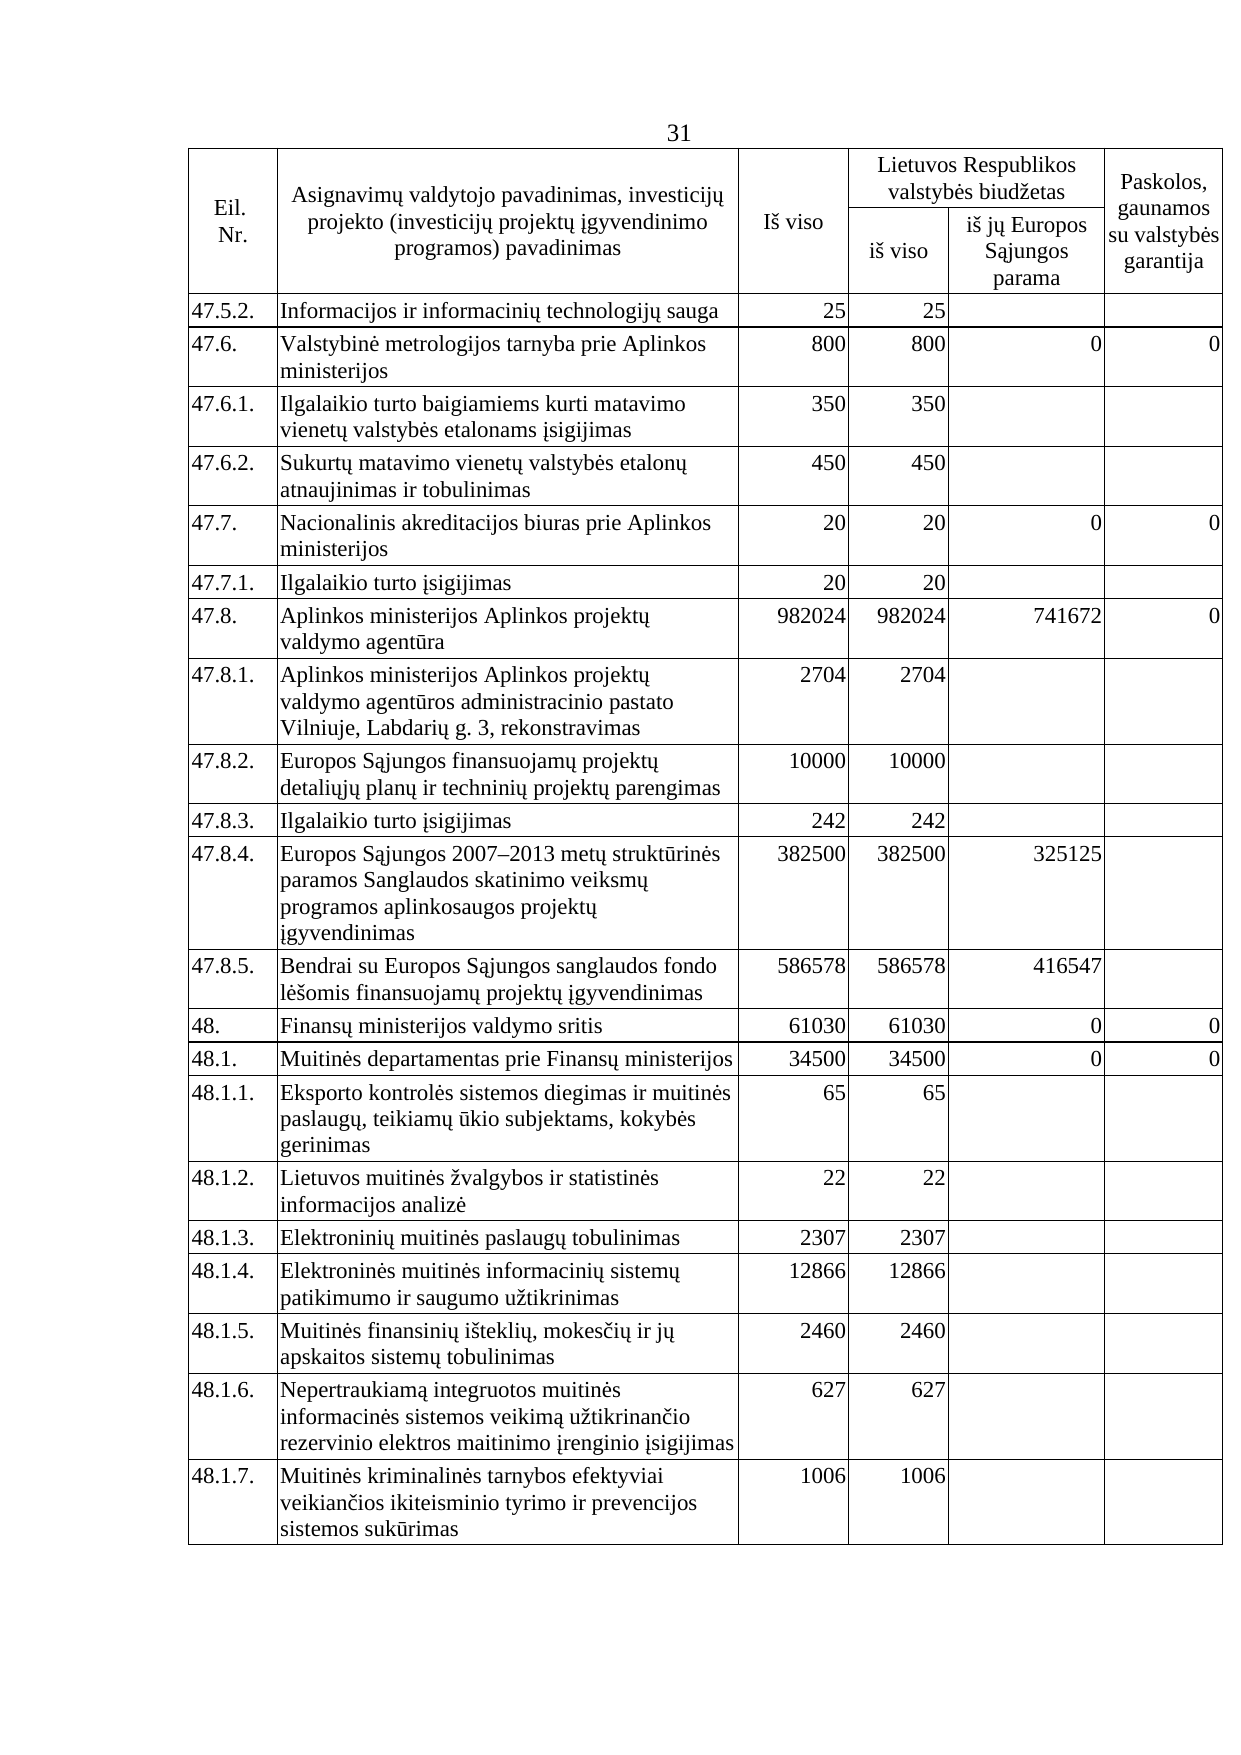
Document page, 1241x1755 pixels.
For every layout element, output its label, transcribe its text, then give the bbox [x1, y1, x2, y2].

table_cell [1105, 1221, 1222, 1253]
table_cell 48. [189, 1009, 277, 1041]
table_cell 48.1. [189, 1043, 277, 1074]
table_cell [949, 1162, 1104, 1220]
table_cell 47.8.3. [189, 804, 277, 836]
table_cell 741672 [949, 599, 1104, 657]
table_cell 25 [739, 294, 848, 326]
table_cell 2460 [739, 1314, 848, 1372]
table_cell Europos Sąjungos 2007–2013 metų struktūrinės paramos Sanglaudos skatinimo veiksmų programos aplinkosaugos projektų įgyvendinimas [278, 837, 738, 948]
table_cell 47.8. [189, 599, 277, 657]
table_cell 450 [849, 447, 948, 505]
table_cell 0 [949, 328, 1104, 386]
table_cell 34500 [739, 1043, 848, 1074]
table_cell 0 [949, 1043, 1104, 1074]
table_cell Aplinkos ministerijos Aplinkos projektų valdymo agentūra [278, 599, 738, 657]
table_cell [949, 1374, 1104, 1458]
table_cell 20 [739, 566, 848, 598]
table_cell 20 [739, 506, 848, 565]
table_header Paskolos, gaunamos su valstybės garantija [1105, 149, 1222, 293]
table_cell Muitinės departamentas prie Finansų ministerijos [278, 1043, 738, 1074]
table_cell 1006 [849, 1460, 948, 1544]
table_cell 47.7.1. [189, 566, 277, 598]
table_cell 48.1.2. [189, 1162, 277, 1220]
table_cell 627 [739, 1374, 848, 1458]
table_cell [1105, 447, 1222, 505]
table_cell Informacijos ir informacinių technologijų sauga [278, 294, 738, 326]
table_cell 2460 [849, 1314, 948, 1372]
table_cell 12866 [849, 1254, 948, 1313]
table_cell 47.8.5. [189, 950, 277, 1008]
table_cell 10000 [739, 745, 848, 803]
table_cell 350 [849, 387, 948, 446]
table_cell 2307 [739, 1221, 848, 1253]
table_cell 0 [1105, 599, 1222, 657]
table_cell 20 [849, 506, 948, 565]
table_cell [1105, 1254, 1222, 1313]
table_cell [949, 745, 1104, 803]
table_cell [1105, 1314, 1222, 1372]
table_cell 47.5.2. [189, 294, 277, 326]
table_cell 2704 [739, 659, 848, 743]
table_cell 22 [849, 1162, 948, 1220]
table_cell [1105, 950, 1222, 1008]
table_cell 350 [739, 387, 848, 446]
table_header Asignavimų valdytojo pavadinimas, investicijų projekto (investicijų projektų įgyvendinimo programos) pavadinimas [278, 149, 738, 293]
table_cell [1105, 387, 1222, 446]
table_cell 48.1.6. [189, 1374, 277, 1458]
table_cell 242 [739, 804, 848, 836]
table_cell Ilgalaikio turto baigiamiems kurti matavimo vienetų valstybės etalonams įsigijimas [278, 387, 738, 446]
table_cell 450 [739, 447, 848, 505]
table_cell 61030 [739, 1009, 848, 1041]
table_cell Sukurtų matavimo vienetų valstybės etalonų atnaujinimas ir tobulinimas [278, 447, 738, 505]
table_cell 2704 [849, 659, 948, 743]
table_cell 65 [849, 1076, 948, 1161]
table_cell 47.6.1. [189, 387, 277, 446]
table_header Iš viso [739, 149, 848, 293]
table_cell iš jų Europos Sąjungos parama [949, 208, 1104, 293]
table_cell 47.8.2. [189, 745, 277, 803]
table_cell Bendrai su Europos Sąjungos sanglaudos fondo lėšomis finansuojamų projektų įgyvendinimas [278, 950, 738, 1008]
table_cell 48.1.1. [189, 1076, 277, 1161]
table_header Lietuvos Respublikos valstybės biudžetas [849, 149, 1104, 207]
table_cell 0 [1105, 1009, 1222, 1041]
table_cell Eksporto kontrolės sistemos diegimas ir muitinės paslaugų, teikiamų ūkio subjektams, kokybės gerinimas [278, 1076, 738, 1161]
table_cell 65 [739, 1076, 848, 1161]
table_cell [1105, 804, 1222, 836]
table_cell Elektroninės muitinės informacinių sistemų patikimumo ir saugumo užtikrinimas [278, 1254, 738, 1313]
table_cell Nacionalinis akreditacijos biuras prie Aplinkos ministerijos [278, 506, 738, 565]
table_cell [949, 387, 1104, 446]
table_cell [1105, 1374, 1222, 1458]
table_cell [1105, 659, 1222, 743]
table_cell 61030 [849, 1009, 948, 1041]
table_cell 0 [949, 506, 1104, 565]
table_cell 982024 [849, 599, 948, 657]
table_cell Nepertraukiamą integruotos muitinės informacinės sistemos veikimą užtikrinančio rezervinio elektros maitinimo įrenginio įsigijimas [278, 1374, 738, 1458]
table_cell [949, 1221, 1104, 1253]
table_cell [949, 1076, 1104, 1161]
table_cell [949, 566, 1104, 598]
table_cell 382500 [849, 837, 948, 948]
table_cell [1105, 1162, 1222, 1220]
table_cell Finansų ministerijos valdymo sritis [278, 1009, 738, 1041]
table_cell [949, 659, 1104, 743]
table_cell Lietuvos muitinės žvalgybos ir statistinės informacijos analizė [278, 1162, 738, 1220]
table_cell 800 [739, 328, 848, 386]
table_cell 47.6.2. [189, 447, 277, 505]
table_cell [1105, 837, 1222, 948]
table_cell [1105, 294, 1222, 326]
table_cell [1105, 1460, 1222, 1544]
table_cell 0 [1105, 328, 1222, 386]
table_cell 12866 [739, 1254, 848, 1313]
table_cell [1105, 745, 1222, 803]
table_cell 48.1.3. [189, 1221, 277, 1253]
table_cell iš viso [849, 208, 948, 293]
table_cell 800 [849, 328, 948, 386]
table_cell 20 [849, 566, 948, 598]
table_cell 25 [849, 294, 948, 326]
table_cell 22 [739, 1162, 848, 1220]
table_cell 0 [949, 1009, 1104, 1041]
table_cell Elektroninių muitinės paslaugų tobulinimas [278, 1221, 738, 1253]
table_cell 242 [849, 804, 948, 836]
table_cell 0 [1105, 506, 1222, 565]
table_cell 10000 [849, 745, 948, 803]
table_cell 0 [1105, 1043, 1222, 1074]
table_cell 47.8.4. [189, 837, 277, 948]
table_cell 48.1.5. [189, 1314, 277, 1372]
table_cell Ilgalaikio turto įsigijimas [278, 804, 738, 836]
table_cell 982024 [739, 599, 848, 657]
table_header Eil. Nr. [189, 149, 277, 293]
table_cell [1105, 566, 1222, 598]
table_cell [949, 447, 1104, 505]
table_cell 416547 [949, 950, 1104, 1008]
table_cell 586578 [849, 950, 948, 1008]
table_cell [949, 1460, 1104, 1544]
table_cell Europos Sąjungos finansuojamų projektų detaliųjų planų ir techninių projektų parengimas [278, 745, 738, 803]
table_cell 1006 [739, 1460, 848, 1544]
table_cell [1105, 1076, 1222, 1161]
table_cell Valstybinė metrologijos tarnyba prie Aplinkos ministerijos [278, 328, 738, 386]
table_cell [949, 1254, 1104, 1313]
table_cell 48.1.4. [189, 1254, 277, 1313]
table_cell 325125 [949, 837, 1104, 948]
table_cell 47.6. [189, 328, 277, 386]
table_cell 34500 [849, 1043, 948, 1074]
table_cell 48.1.7. [189, 1460, 277, 1544]
table_cell 586578 [739, 950, 848, 1008]
table_cell [949, 294, 1104, 326]
table_cell 627 [849, 1374, 948, 1458]
table_cell [949, 804, 1104, 836]
table_cell 382500 [739, 837, 848, 948]
table_cell Muitinės kriminalinės tarnybos efektyviai veikiančios ikiteisminio tyrimo ir prevencijos sistemos sukūrimas [278, 1460, 738, 1544]
table_cell 2307 [849, 1221, 948, 1253]
table_cell Muitinės finansinių išteklių, mokesčių ir jų apskaitos sistemų tobulinimas [278, 1314, 738, 1372]
table_cell 47.7. [189, 506, 277, 565]
table_cell [949, 1314, 1104, 1372]
table_cell Aplinkos ministerijos Aplinkos projektų valdymo agentūros administracinio pastato Vilniuje, Labdarių g. 3, rekonstravimas [278, 659, 738, 743]
table_cell Ilgalaikio turto įsigijimas [278, 566, 738, 598]
table_cell 47.8.1. [189, 659, 277, 743]
